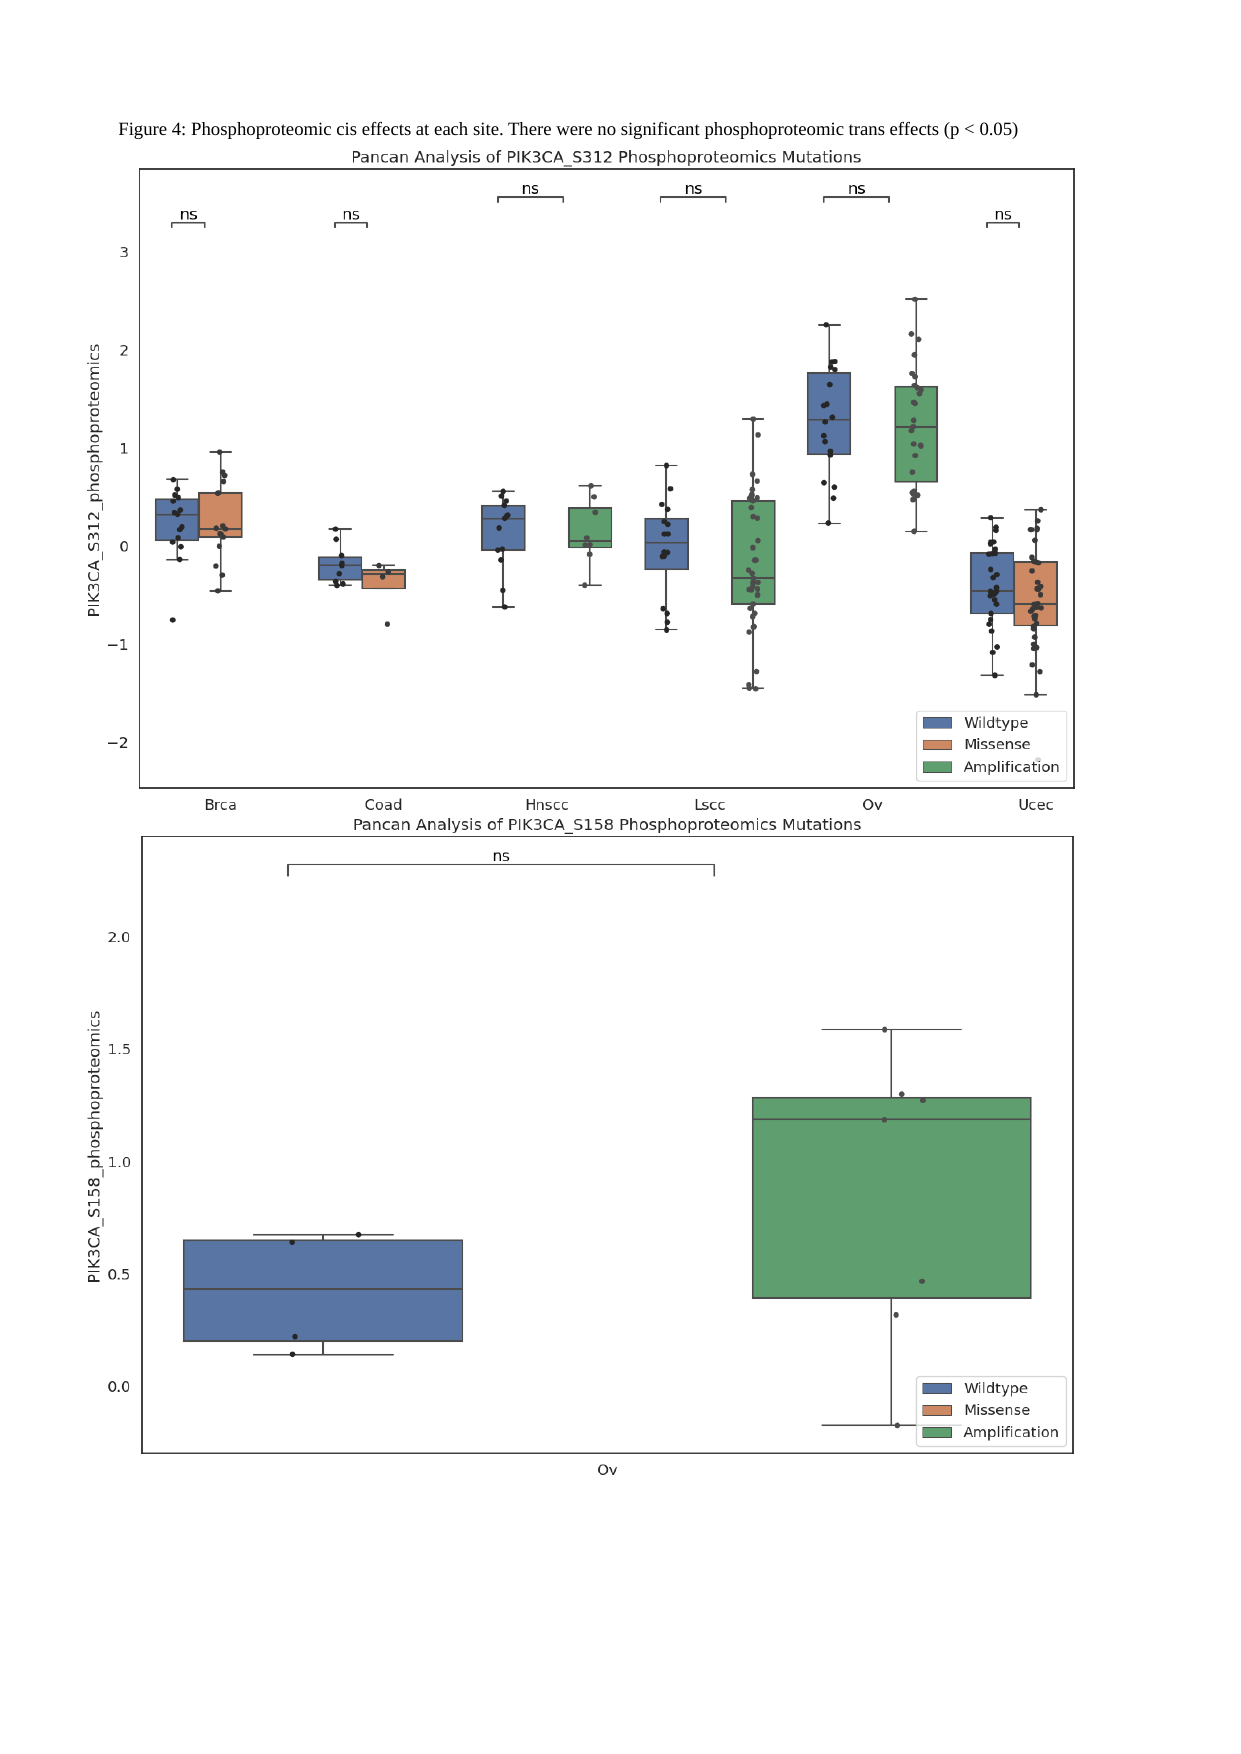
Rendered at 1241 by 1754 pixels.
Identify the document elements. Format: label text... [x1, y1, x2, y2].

text Figure 4: Phosphoproteomic cis effects at each site. There were no significant phosphoproteomic trans effects (p < 0.05) [118, 118, 1122, 140]
picture [79, 142, 1077, 1476]
